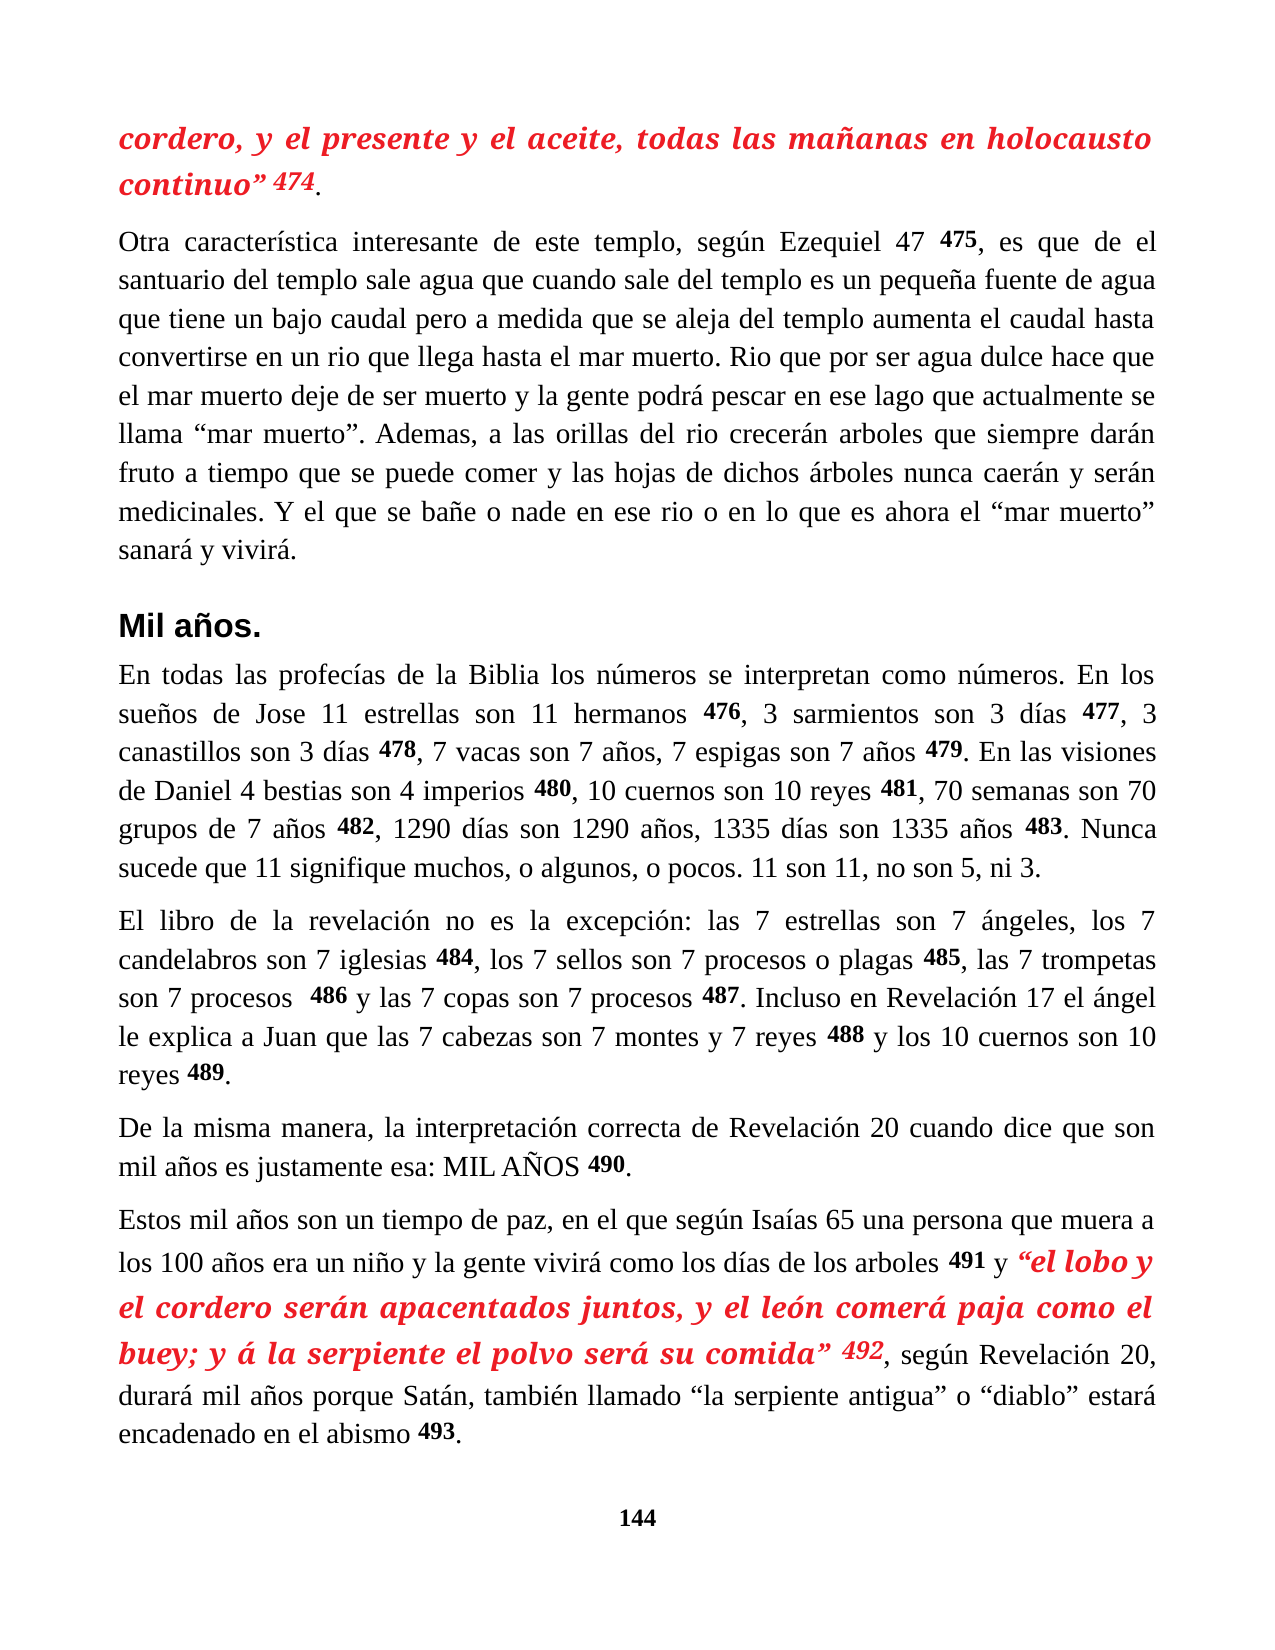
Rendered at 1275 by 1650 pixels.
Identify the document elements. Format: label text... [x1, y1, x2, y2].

text Estos mil años son un tiempo de paz, en el que según Isaías 65 una persona que muera a los 100 años era un niño y la gente vivirá como los días de los arboles y “el lobo y el cordero serán apacentados juntos, y el león comerá paja como el buey; y á la serpiente el polvo será su comida” , según Revelación 20, durará mil años porque Satán, también llamado “la serpiente antigua” o “diablo” estará encadenado en el abismo . [118, 1202, 1157, 1450]
text En todas las profecías de la Biblia los números se interpretan como números. En los sueños de Jose 11 estrellas son 11 hermanos , 3 sarmientos son 3 días , 3 canastillos son 3 días , 7 vacas son 7 años, 7 espigas son 7 años . En las visiones de Daniel 4 bestias son 4 imperios , 10 cuernos son 10 reyes , 70 semanas son 70 grupos de 7 años , 1290 días son 1290 años, 1335 días son 1335 años . Nunca sucede que 11 signifique muchos, o algunos, o pocos. 11 son 11, no son 5, ni 3. [118, 657, 1157, 884]
text Otra característica interesante de este templo, según Ezequiel 47 , es que de el santuario del templo sale agua que cuando sale del templo es un pequeña fuente de agua que tiene un bajo caudal pero a medida que se aleja del templo aumenta el caudal hasta convertirse en un rio que llega hasta el mar muerto. Rio que por ser agua dulce hace que el mar muerto deje de ser muerto y la gente podrá pescar en ese lago que actualmente se llama “mar muerto”. Ademas, a las orillas del rio crecerán arboles que siempre darán fruto a tiempo que se puede comer y las hojas de dichos árboles nunca caerán y serán medicinales. Y el que se bañe o nade en ese rio o en lo que es ahora el “mar muerto” sanará y vivirá. [118, 224, 1157, 566]
text De la misma manera, la interpretación correcta de Revelación 20 cuando dice que son mil años es justamente esa: MIL AÑOS . [118, 1111, 1157, 1183]
text cordero, y el presente y el aceite, todas las mañanas en holocausto continuo” . [118, 118, 1157, 203]
subtitle Mil años. [118, 606, 1157, 645]
text El libro de la revelación no es la excepción: las 7 estrellas son 7 ángeles, los 7 candelabros son 7 iglesias , los 7 sellos son 7 procesos o plagas , las 7 trompetas son 7 procesos y las 7 copas son 7 procesos . Incluso en Revelación 17 el ángel le explica a Juan que las 7 cabezas son 7 montes y 7 reyes y los 10 cuernos son 10 reyes . [118, 903, 1157, 1091]
